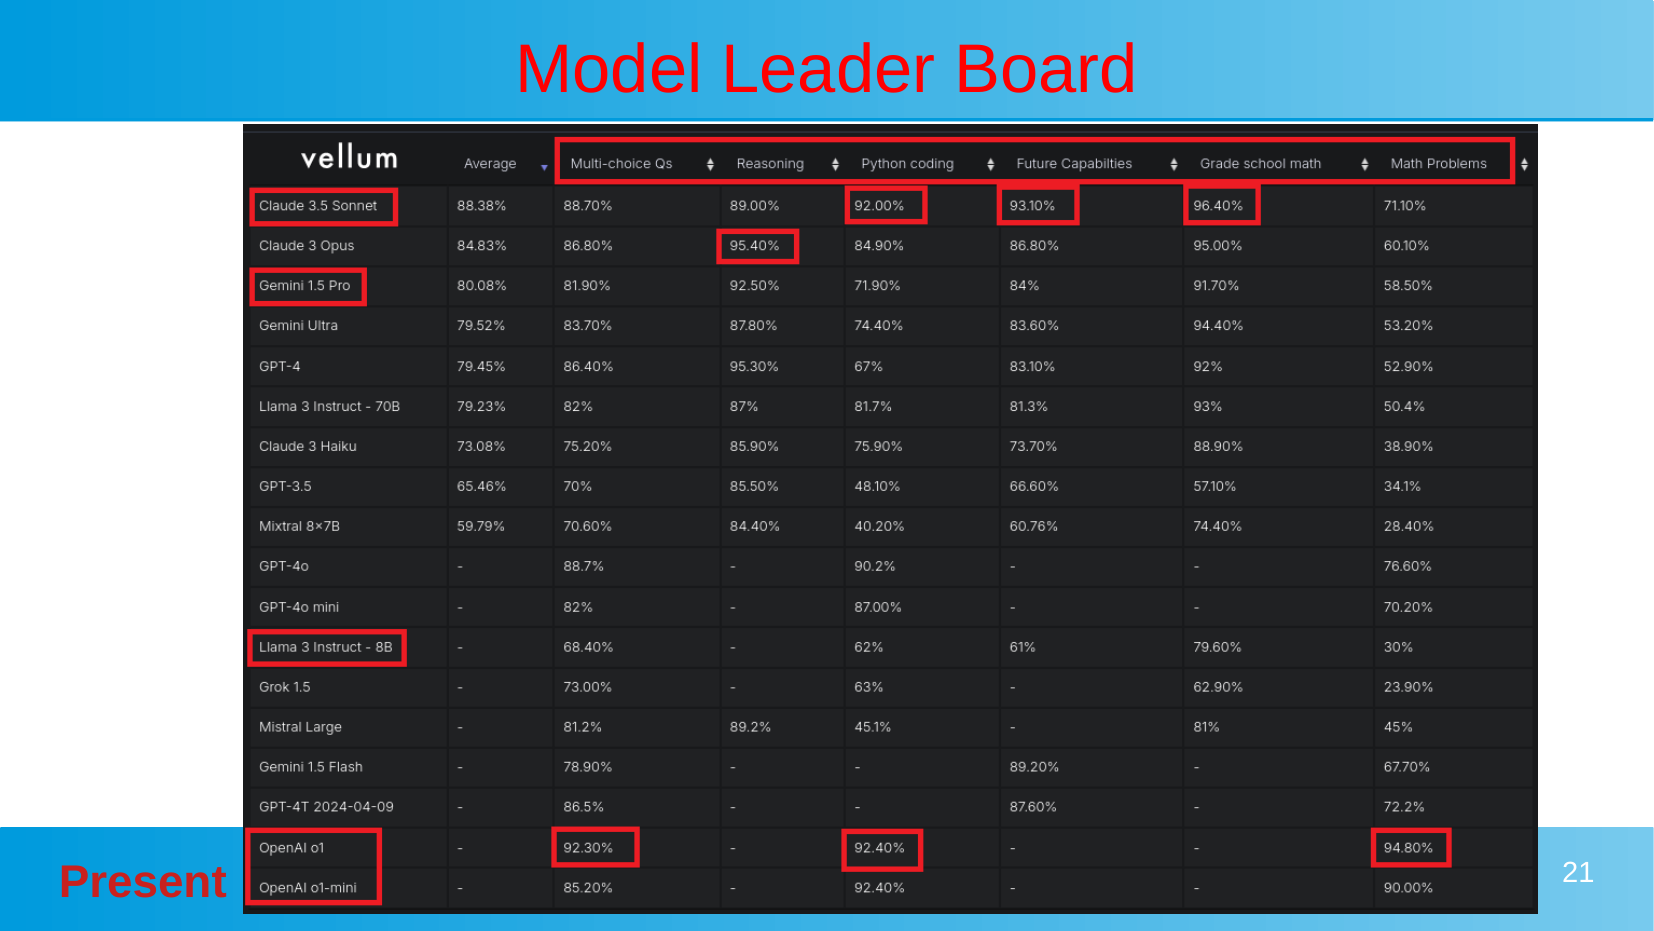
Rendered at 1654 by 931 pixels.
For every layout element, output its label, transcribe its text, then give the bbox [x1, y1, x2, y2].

picture [243, 124, 1538, 914]
title Model Leader Board [59, 29, 1595, 108]
